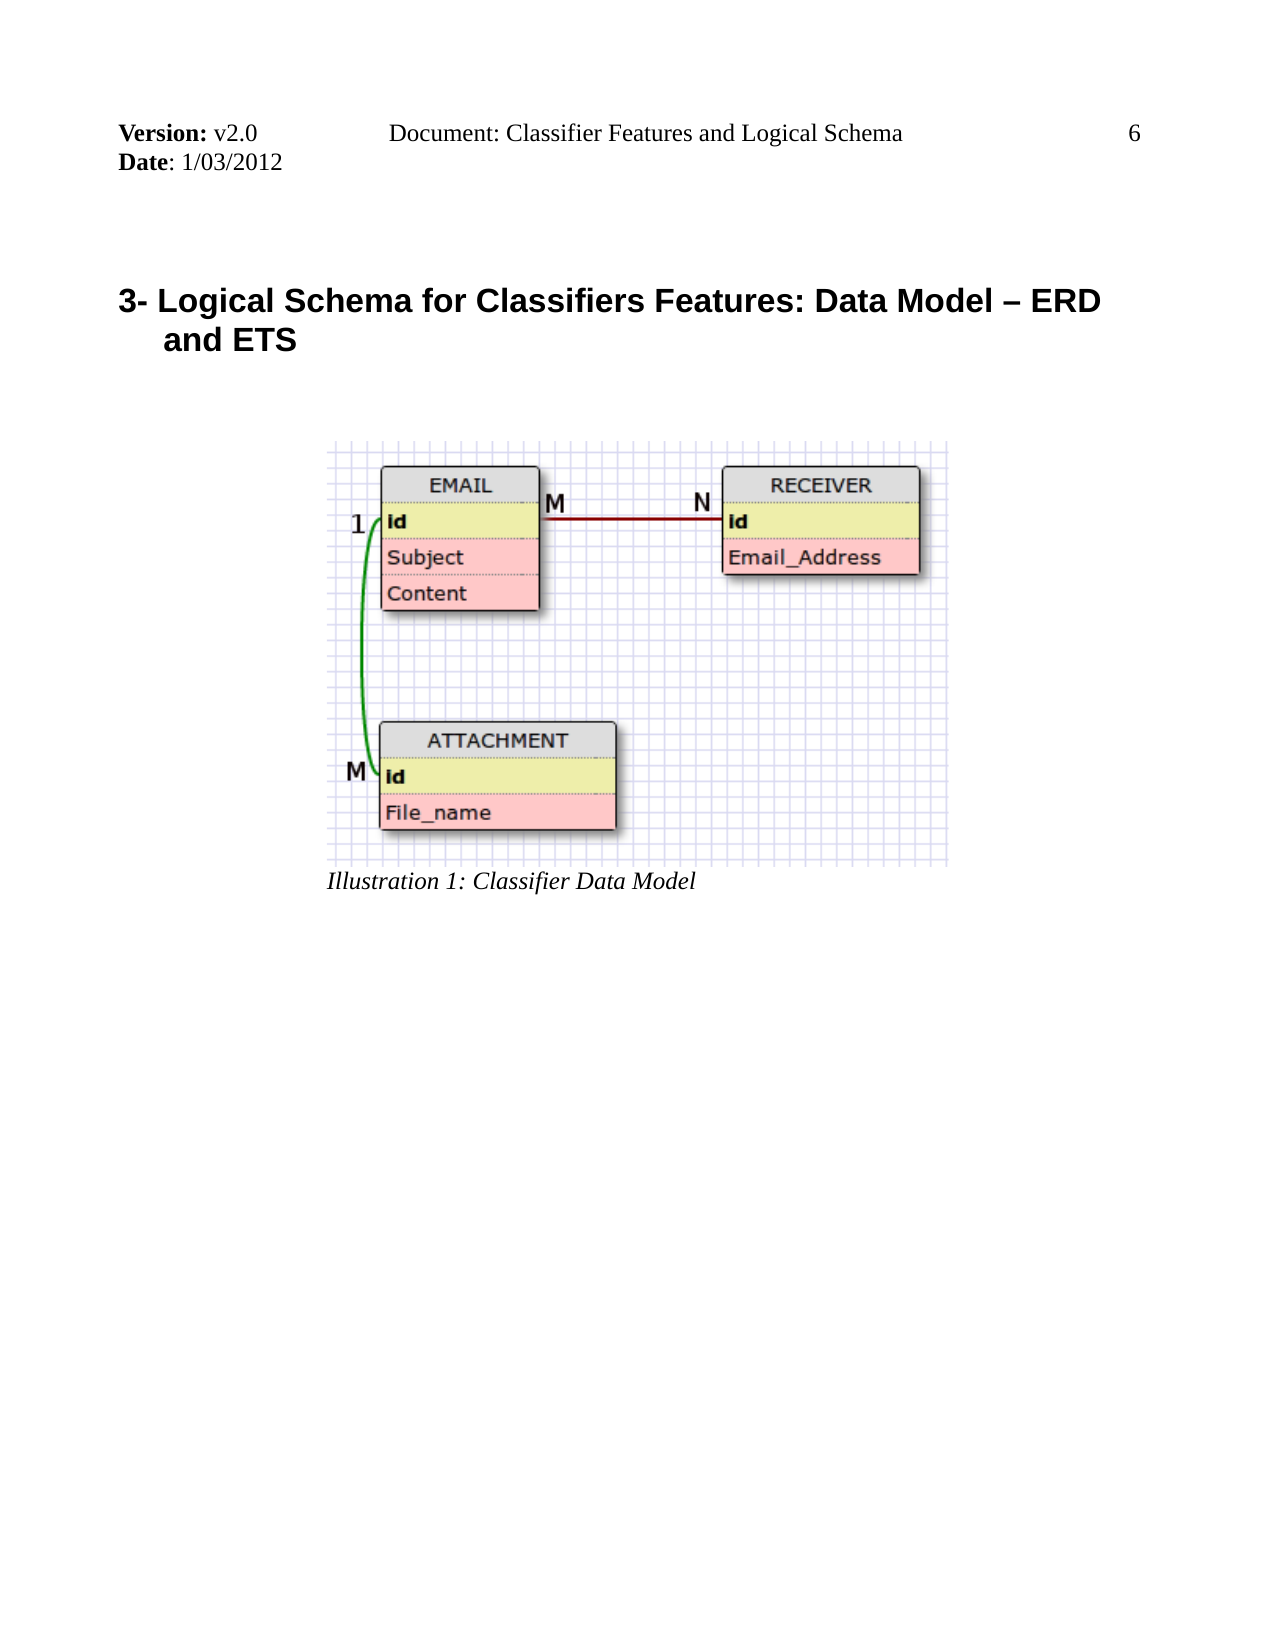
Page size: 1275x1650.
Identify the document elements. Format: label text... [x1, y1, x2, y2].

text Illustration 1: Classifier Data Model [327, 867, 948, 895]
subtitle 3- Logical Schema for Classifiers Features: Data Model – ERD and ETS [118, 281, 1157, 358]
picture [326, 441, 949, 867]
